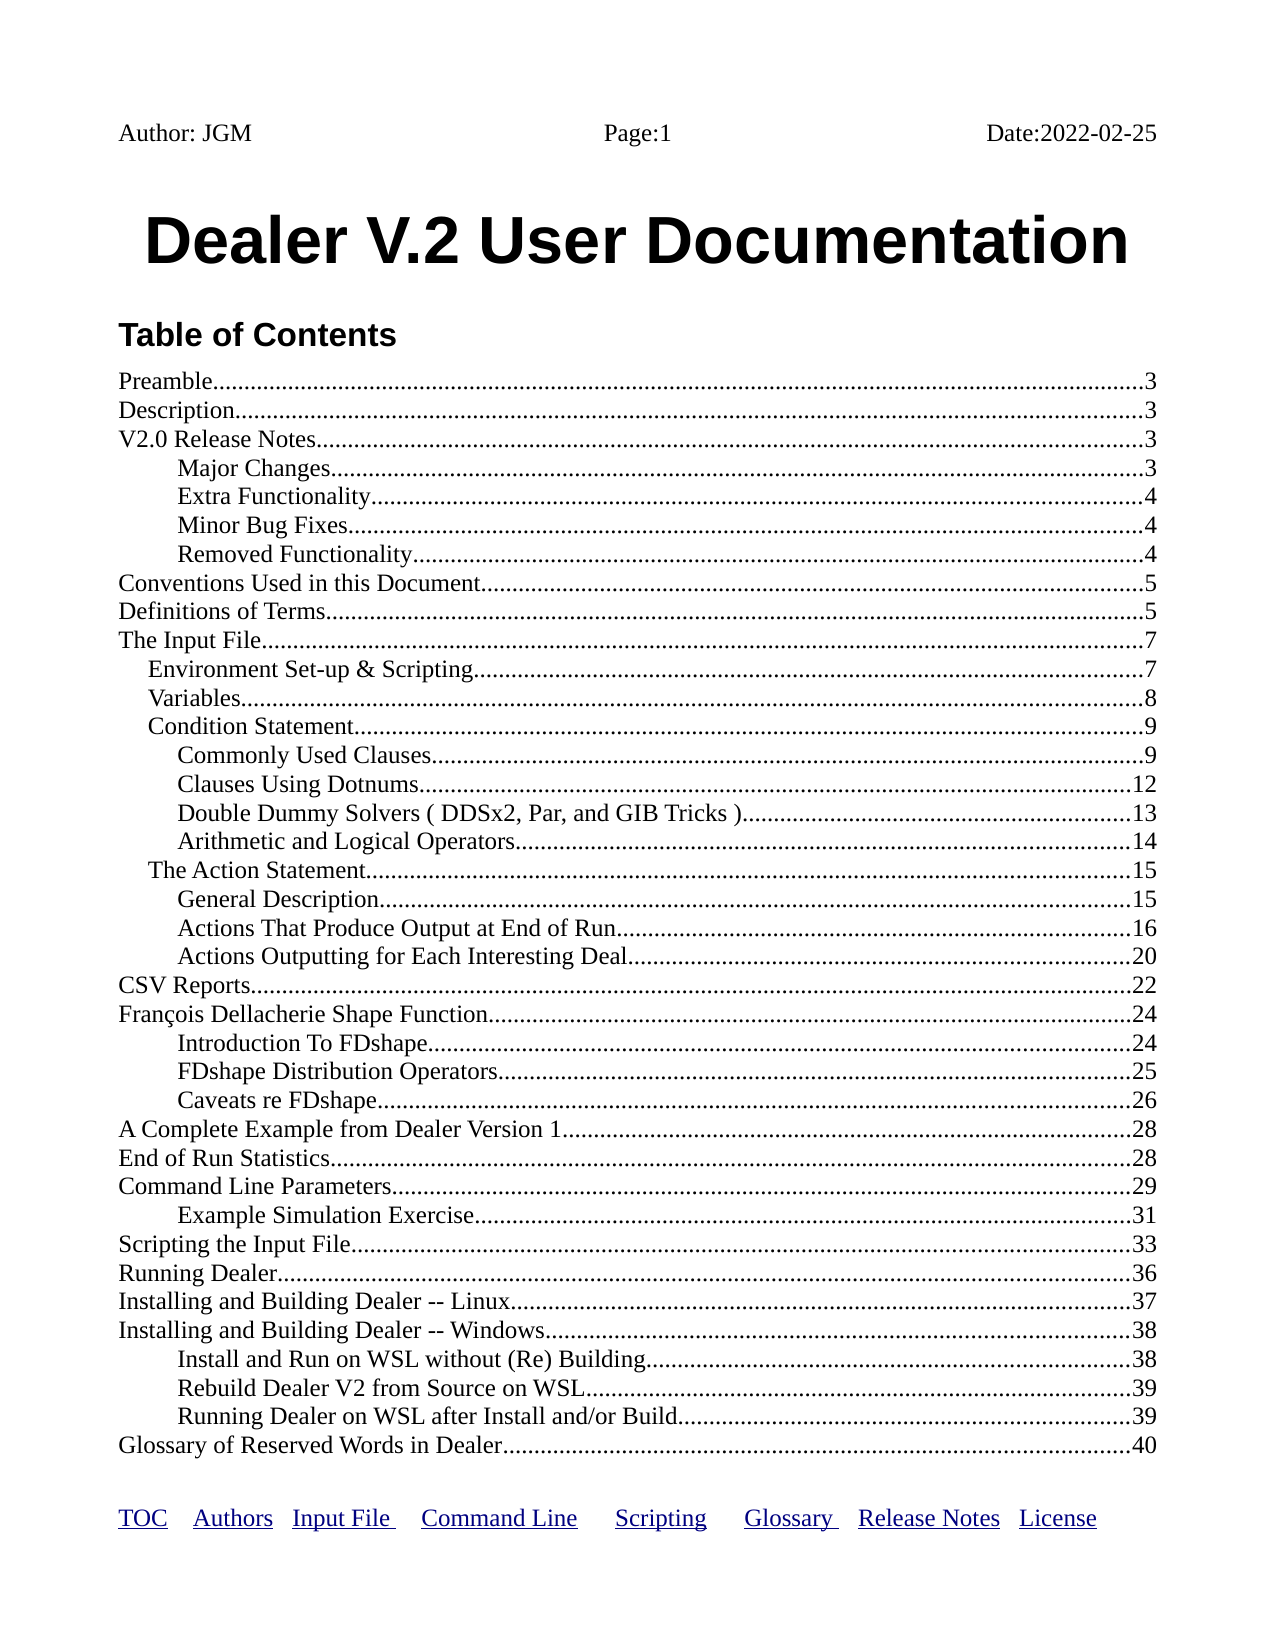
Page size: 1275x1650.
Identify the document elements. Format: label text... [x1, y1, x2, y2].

text Installing and Building Dealer -- Linux 37 [118, 1286, 1157, 1315]
text Minor Bug Fixes 4 [177, 510, 1157, 539]
text The Action Statement 15 [148, 855, 1157, 884]
title Dealer V.2 User Documentation [118, 201, 1157, 278]
text François Dellacherie Shape Function 24 [118, 999, 1157, 1028]
text V2.0 Release Notes 3 [118, 424, 1157, 453]
text The Input File 7 [118, 625, 1157, 654]
text CSV Reports 22 [118, 970, 1157, 999]
text Command Line Parameters 29 [118, 1171, 1157, 1200]
text Actions Outputting for Each Interesting Deal 20 [177, 941, 1157, 970]
text Commonly Used Clauses 9 [177, 740, 1157, 769]
text Installing and Building Dealer -- Windows 38 [118, 1315, 1157, 1344]
text FDshape Distribution Operators 25 [177, 1056, 1157, 1085]
text End of Run Statistics 28 [118, 1143, 1157, 1171]
text Introduction To FDshape 24 [177, 1028, 1157, 1056]
text Running Dealer on WSL after Install and/or Build 39 [177, 1401, 1157, 1430]
text Removed Functionality 4 [177, 539, 1157, 568]
text Arithmetic and Logical Operators 14 [177, 826, 1157, 855]
text Conventions Used in this Document 5 [118, 568, 1157, 596]
text A Complete Example from Dealer Version 1 28 [118, 1114, 1157, 1143]
text Caveats re FDshape 26 [177, 1085, 1157, 1114]
text Description 3 [118, 395, 1157, 424]
text Double Dummy Solvers ( DDSx2, Par, and GIB Tricks ) 13 [177, 798, 1157, 826]
text Major Changes 3 [177, 453, 1157, 481]
text Variables 8 [148, 683, 1157, 711]
text General Description 15 [177, 884, 1157, 913]
text Preamble 3 [118, 366, 1157, 395]
text Example Simulation Exercise 31 [177, 1200, 1157, 1229]
text Definitions of Terms 5 [118, 596, 1157, 625]
text Extra Functionality 4 [177, 481, 1157, 510]
text Rebuild Dealer V2 from Source on WSL 39 [177, 1373, 1157, 1401]
text Running Dealer 36 [118, 1258, 1157, 1286]
text Scripting the Input File 33 [118, 1229, 1157, 1258]
text Glossary of Reserved Words in Dealer 40 [118, 1430, 1157, 1459]
text Install and Run on WSL without (Re) Building 38 [177, 1344, 1157, 1373]
subtitle Table of Contents [118, 316, 1157, 354]
text Clauses Using Dotnums 12 [177, 769, 1157, 798]
text Environment Set-up & Scripting 7 [148, 654, 1157, 683]
text Condition Statement 9 [148, 711, 1157, 740]
text Actions That Produce Output at End of Run 16 [177, 913, 1157, 941]
